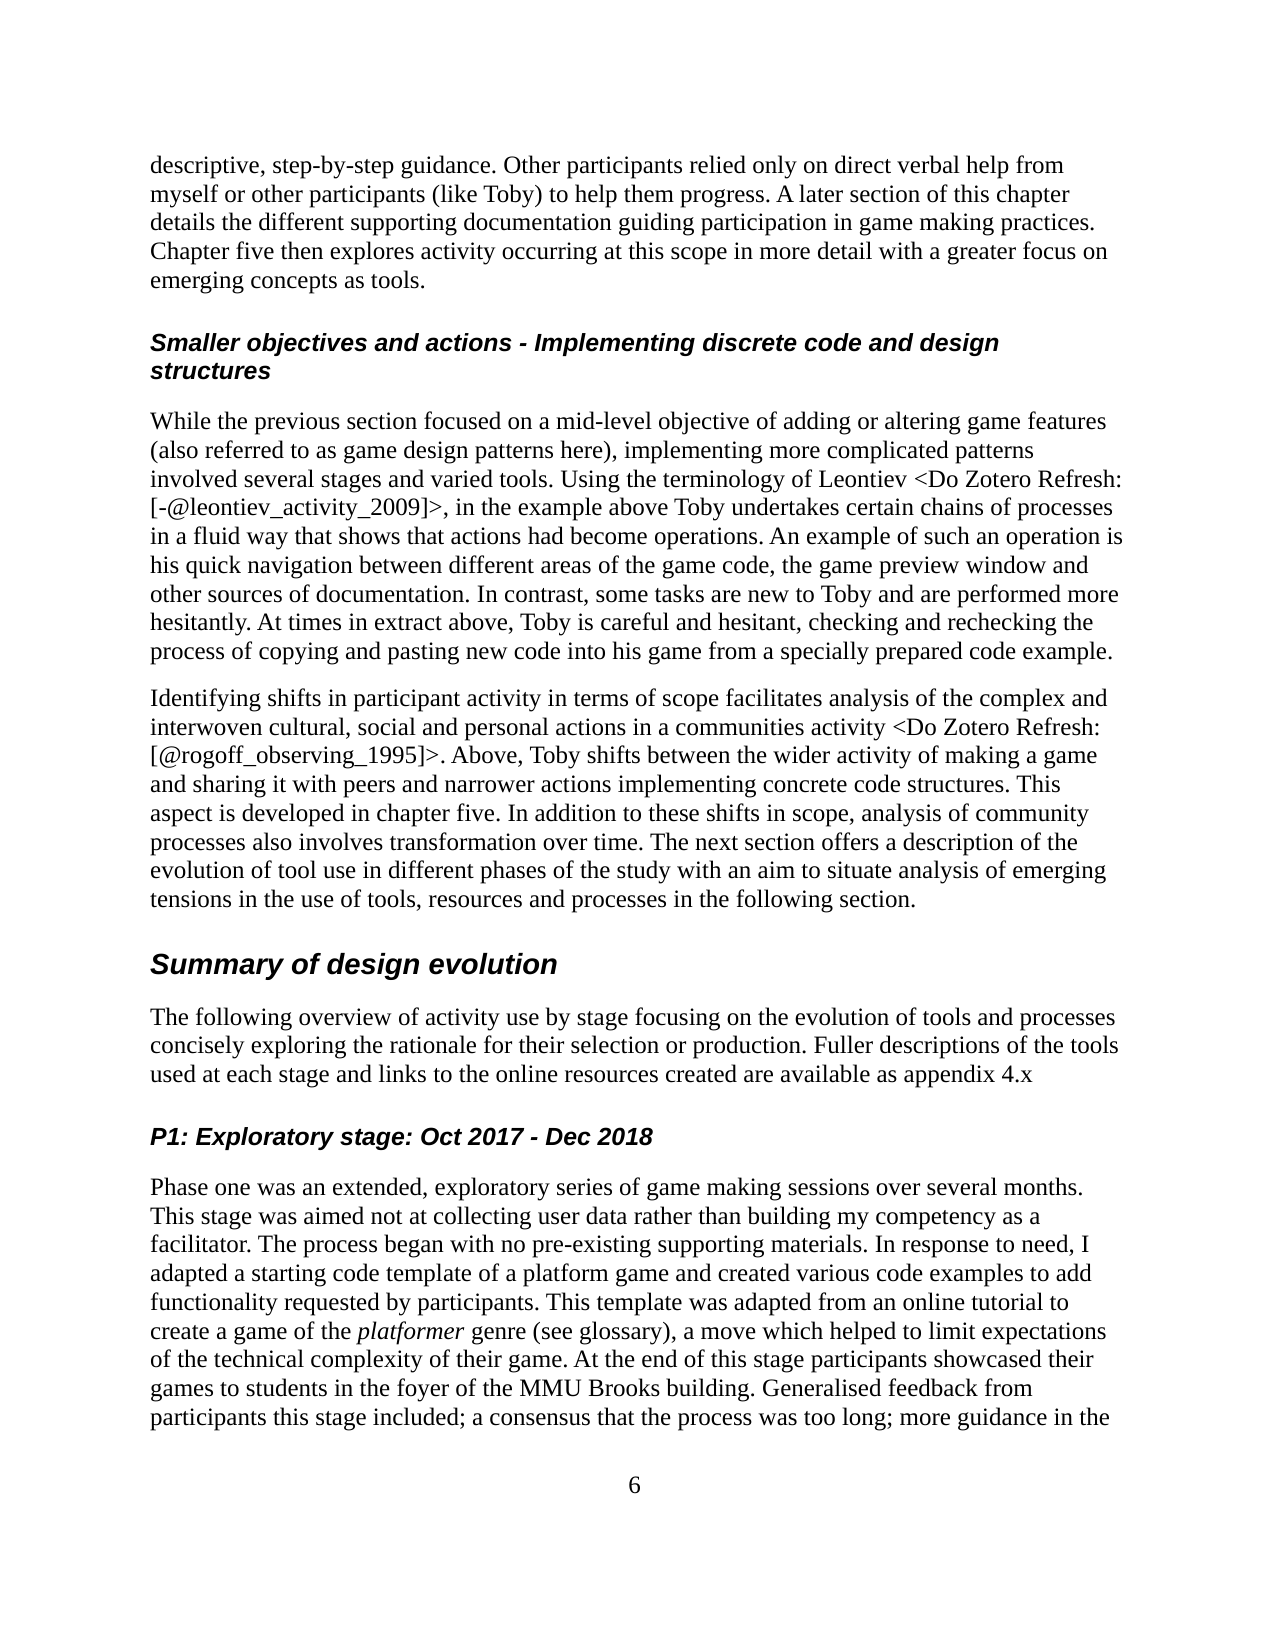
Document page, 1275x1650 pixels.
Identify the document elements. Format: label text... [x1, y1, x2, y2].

text Identifying shifts in participant activity in terms of scope facilitates analysis of the complex and interwoven cultural, social and personal actions in a communities activity <Do Zotero Refresh: [@rogoff_observing_1995]>. Above, Toby shifts between the wider activity of making a game and sharing it with peers and narrower actions implementing concrete code structures. This aspect is developed in chapter five. In addition to these shifts in scope, analysis of community processes also involves transformation over time. The next section offers a description of the evolution of tool use in different phases of the study with an aim to situate analysis of emerging tensions in the use of tools, resources and processes in the following section. [150, 683, 1125, 913]
subtitle P1: Exploratory stage: Oct 2017 - Dec 2018 [150, 1122, 1125, 1151]
subtitle Summary of design evolution [150, 947, 1125, 980]
subtitle Smaller objectives and actions - Implementing discrete code and design structures [150, 328, 1125, 385]
text descriptive, step-by-step guidance. Other participants relied only on direct verbal help from myself or other participants (like Toby) to help them progress. A later section of this chapter details the different supporting documentation guiding participation in game making practices. Chapter five then explores activity occurring at this scope in more detail with a greater focus on emerging concepts as tools. [150, 150, 1125, 294]
text Phase one was an extended, exploratory series of game making sessions over several months. This stage was aimed not at collecting user data rather than building my competency as a facilitator. The process began with no pre-existing supporting materials. In response to need, I adapted a starting code template of a platform game and created various code examples to add functionality requested by participants. This template was adapted from an online tutorial to create a game of the platformer genre (see glossary), a move which helped to limit expectations of the technical complexity of their game. At the end of this stage participants showcased their games to students in the foyer of the MMU Brooks building. Generalised feedback from participants this stage included; a consensus that the process was too long; more guidance in the [150, 1172, 1125, 1431]
text While the previous section focused on a mid-level objective of adding or altering game features (also referred to as game design patterns here), implementing more complicated patterns involved several stages and varied tools. Using the terminology of Leontiev <Do Zotero Refresh: [-@leontiev_activity_2009]>, in the example above Toby undertakes certain chains of processes in a fluid way that shows that actions had become operations. An example of such an operation is his quick navigation between different areas of the game code, the game preview window and other sources of documentation. In contrast, some tasks are new to Toby and are performed more hesitantly. At times in extract above, Toby is careful and hesitant, checking and rechecking the process of copying and pasting new code into his game from a specially prepared code example. [150, 406, 1125, 665]
text The following overview of activity use by stage focusing on the evolution of tools and processes concisely exploring the rationale for their selection or production. Fuller descriptions of the tools used at each stage and links to the online resources created are available as appendix 4.x [150, 1002, 1125, 1088]
